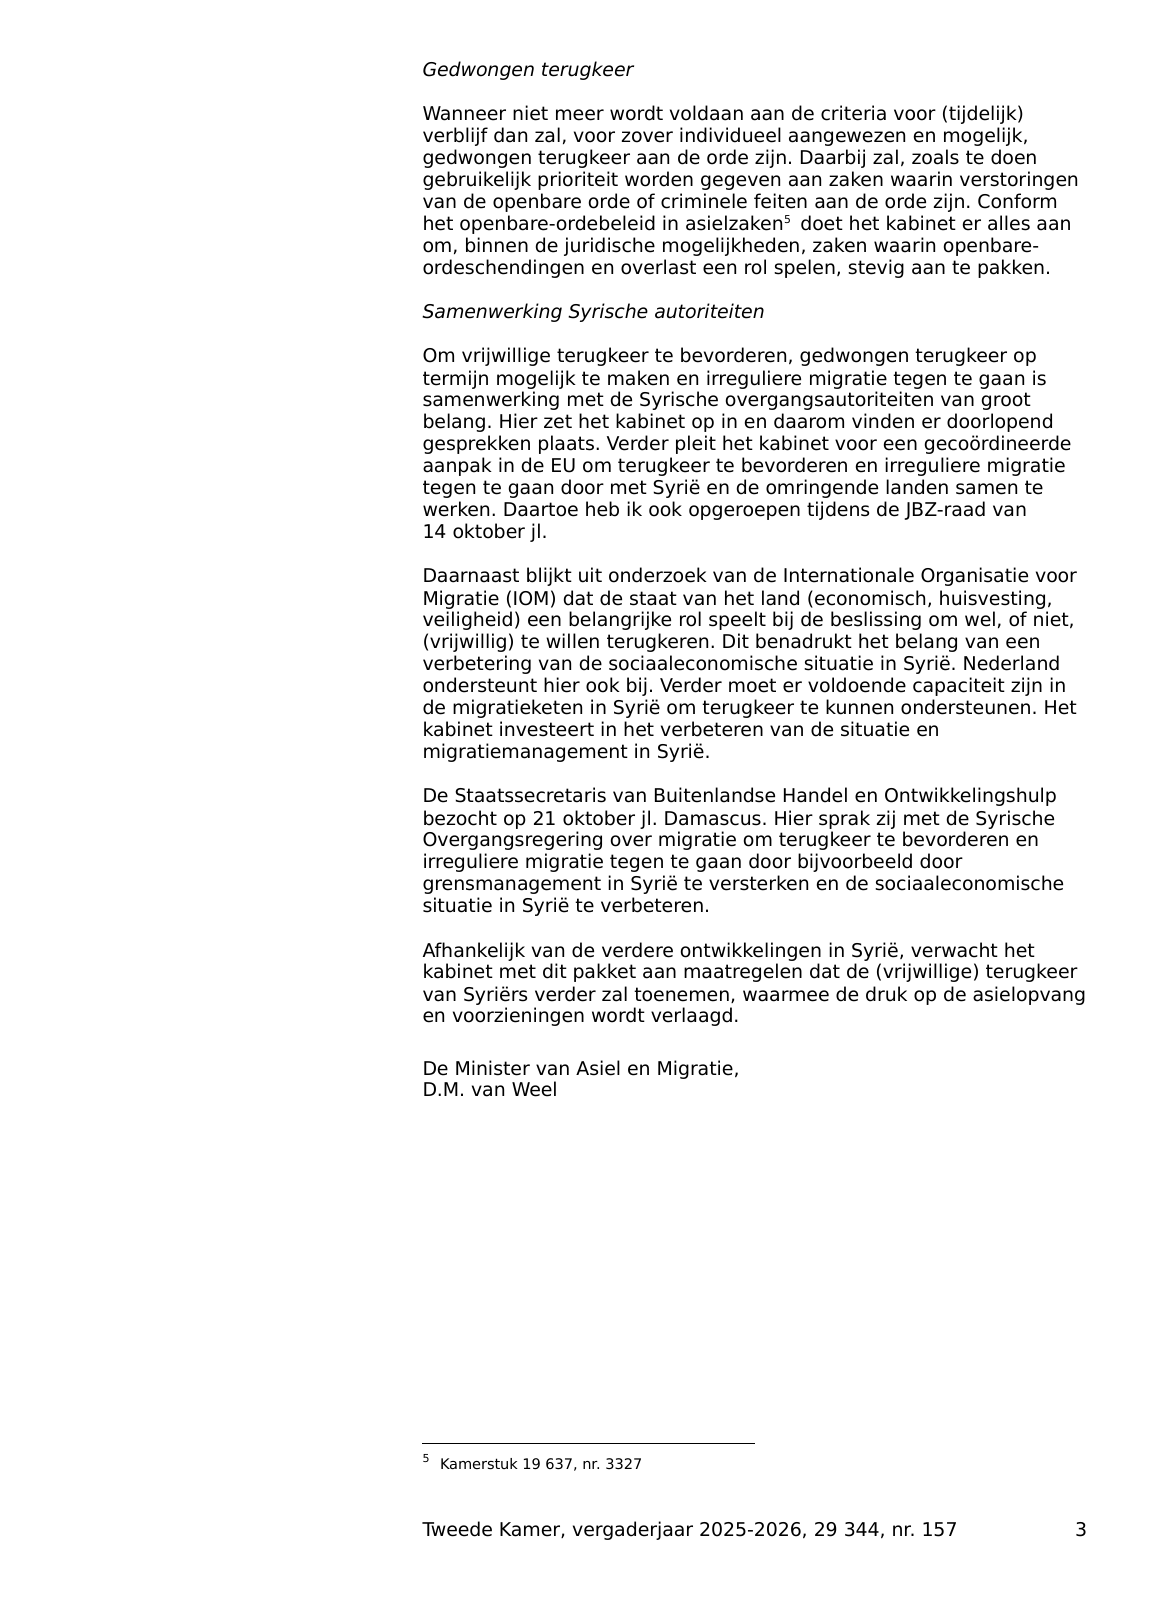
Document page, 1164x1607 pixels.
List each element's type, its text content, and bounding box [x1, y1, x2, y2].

text De Minister van Asiel en Migratie, D.M. van Weel [422, 1057, 1087, 1101]
subtitle Samenwerking Syrische autoriteiten [422, 301, 1087, 323]
subtitle Gedwongen terugkeer [422, 59, 1087, 81]
text De Staatssecretaris van Buitenlandse Handel en Ontwikkelingshulp bezocht op 21 oktober jl. Damascus. Hier sprak zij met de Syrische Overgangsregering over migratie om terugkeer te bevorderen en irreguliere migratie tegen te gaan door bijvoorbeeld door grensmanagement in Syrië te versterken en de sociaaleconomische situatie in Syrië te verbeteren. [422, 785, 1087, 917]
text Om vrijwillige terugkeer te bevorderen, gedwongen terugkeer op termijn mogelijk te maken en irreguliere migratie tegen te gaan is samenwerking met de Syrische overgangsautoriteiten van groot belang. Hier zet het kabinet op in en daarom vinden er doorlopend gesprekken plaats. Verder pleit het kabinet voor een gecoördineerde aanpak in de EU om terugkeer te bevorderen en irreguliere migratie tegen te gaan door met Syrië en de omringende landen samen te werken. Daartoe heb ik ook opgeroepen tijdens de JBZ-raad van 14 oktober jl. [422, 345, 1087, 543]
text Kamerstuk 19 637, nr. 3327 [422, 1452, 1087, 1474]
text Daarnaast blijkt uit onderzoek van de Internationale Organisatie voor Migratie (IOM) dat de staat van het land (economisch, huisvesting, veiligheid) een belangrijke rol speelt bij de beslissing om wel, of niet, (vrijwillig) te willen terugkeren. Dit benadrukt het belang van een verbetering van de sociaaleconomische situatie in Syrië. Nederland ondersteunt hier ook bij. Verder moet er voldoende capaciteit zijn in de migratieketen in Syrië om terugkeer te kunnen ondersteunen. Het kabinet investeert in het verbeteren van de situatie en migratiemanagement in Syrië. [422, 565, 1087, 763]
text Wanneer niet meer wordt voldaan aan de criteria voor (tijdelijk) verblijf dan zal, voor zover individueel aangewezen en mogelijk, gedwongen terugkeer aan de orde zijn. Daarbij zal, zoals te doen gebruikelijk prioriteit worden gegeven aan zaken waarin verstoringen van de openbare orde of criminele feiten aan de orde zijn. Conform het openbare-ordebeleid in asielzaken doet het kabinet er alles aan om, binnen de juridische mogelijkheden, zaken waarin openbare-ordeschendingen en overlast een rol spelen, stevig aan te pakken. [422, 103, 1087, 279]
text Afhankelijk van de verdere ontwikkelingen in Syrië, verwacht het kabinet met dit pakket aan maatregelen dat de (vrijwillige) terugkeer van Syriërs verder zal toenemen, waarmee de druk op de asielopvang en voorzieningen wordt verlaagd. [422, 939, 1087, 1027]
